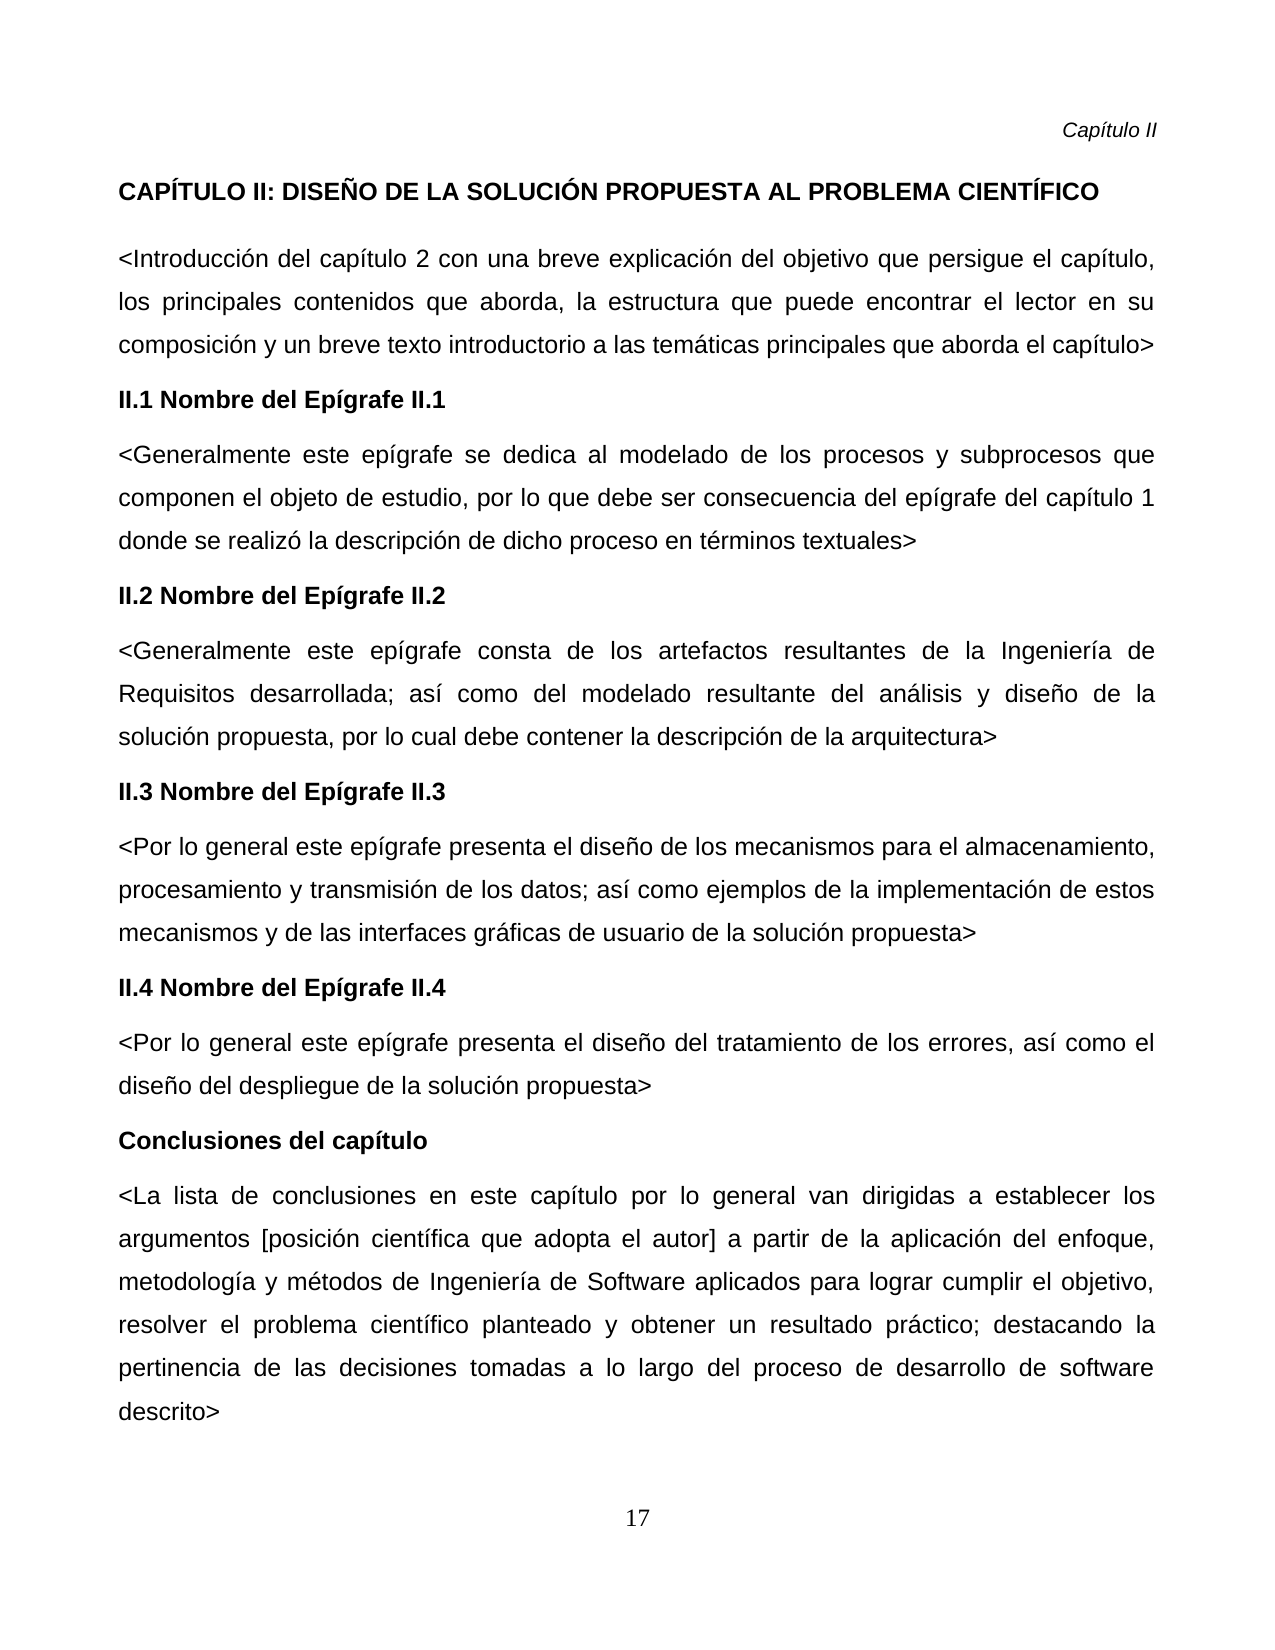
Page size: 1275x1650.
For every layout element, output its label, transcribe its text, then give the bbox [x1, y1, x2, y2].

text <Introducción del capítulo 2 con una breve explicación del objetivo que persigue el capítulo, los principales contenidos que aborda, la estructura que puede encontrar el lector en su composición y un breve texto introductorio a las temáticas principales que aborda el capítulo> [118, 244, 1157, 359]
subtitle II.2 Nombre del Epígrafe II.2 [118, 581, 1157, 610]
subtitle II.3 Nombre del Epígrafe II.3 [118, 777, 1157, 806]
text <Por lo general este epígrafe presenta el diseño de los mecanismos para el almacenamiento, procesamiento y transmisión de los datos; así como ejemplos de la implementación de estos mecanismos y de las interfaces gráficas de usuario de la solución propuesta> [118, 832, 1157, 947]
text <Generalmente este epígrafe consta de los artefactos resultantes de la Ingeniería de Requisitos desarrollada; así como del modelado resultante del análisis y diseño de la solución propuesta, por lo cual debe contener la descripción de la arquitectura> [118, 636, 1157, 751]
text <Generalmente este epígrafe se dedica al modelado de los procesos y subprocesos que componen el objeto de estudio, por lo que debe ser consecuencia del epígrafe del capítulo 1 donde se realizó la descripción de dicho proceso en términos textuales> [118, 440, 1157, 555]
subtitle II.1 Nombre del Epígrafe II.1 [118, 385, 1157, 414]
text <Por lo general este epígrafe presenta el diseño del tratamiento de los errores, así como el diseño del despliegue de la solución propuesta> [118, 1028, 1157, 1100]
subtitle II.4 Nombre del Epígrafe II.4 [118, 973, 1157, 1002]
subtitle Conclusiones del capítulo [118, 1126, 1157, 1155]
text <La lista de conclusiones en este capítulo por lo general van dirigidas a establecer los argumentos [posición científica que adopta el autor] a partir de la aplicación del enfoque, metodología y métodos de Ingeniería de Software aplicados para lograr cumplir el objetivo, resolver el problema científico planteado y obtener un resultado práctico; destacando la pertinencia de las decisiones tomadas a lo largo del proceso de desarrollo de software descrito> [118, 1181, 1157, 1425]
subtitle CAPÍTULO II: DISEÑO DE LA SOLUCIÓN PROPUESTA AL PROBLEMA CIENTÍFICO [118, 177, 1157, 206]
